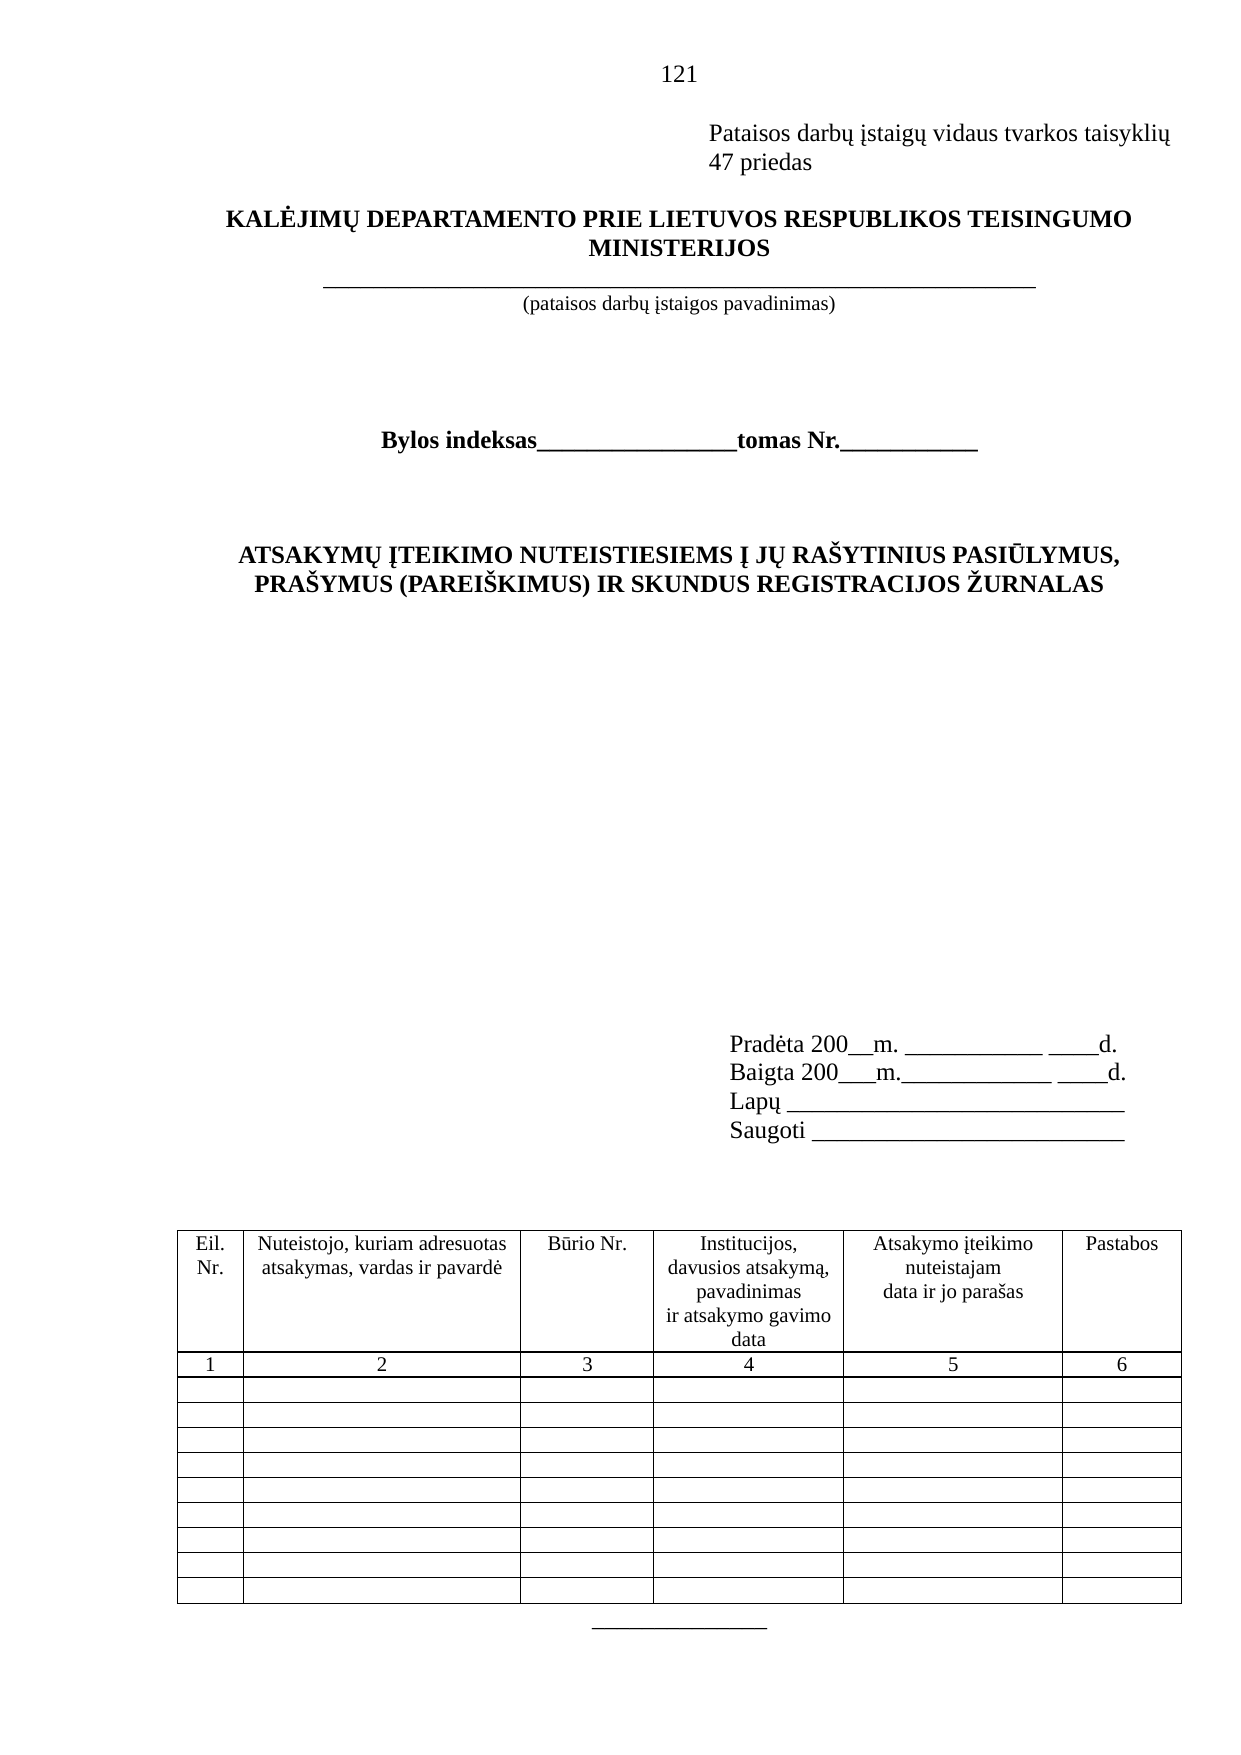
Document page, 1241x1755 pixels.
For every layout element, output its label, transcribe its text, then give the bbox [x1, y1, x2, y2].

text Pataisos darbų įstaigų vidaus tvarkos taisyklių [709, 118, 1181, 147]
table_cell [244, 1578, 520, 1602]
table_cell 4 [654, 1353, 843, 1376]
table_cell [178, 1378, 243, 1402]
table_cell [244, 1503, 520, 1527]
table_cell [654, 1453, 843, 1477]
table_cell [1063, 1403, 1181, 1427]
table_cell [654, 1378, 843, 1402]
table_cell [844, 1528, 1062, 1552]
table_cell [844, 1403, 1062, 1427]
text Bylos indeksas________________tomas Nr.___________ [177, 425, 1181, 454]
table_cell [1063, 1453, 1181, 1477]
table_header Eil. Nr. [178, 1231, 243, 1351]
table_cell [521, 1478, 653, 1502]
table_header Institucijos, davusios atsakymą, pavadinimas ir atsakymo gavimo data [654, 1231, 843, 1351]
table_cell [654, 1578, 843, 1602]
table_cell 2 [244, 1353, 520, 1376]
table_header Nuteistojo, kuriam adresuotas atsakymas, vardas ir pavardė [244, 1231, 520, 1351]
table_cell [844, 1453, 1062, 1477]
table_cell [654, 1428, 843, 1452]
table_cell [844, 1553, 1062, 1577]
table_cell [844, 1478, 1062, 1502]
table_cell [178, 1578, 243, 1602]
text (pataisos darbų įstaigos pavadinimas) [177, 291, 1181, 315]
table_cell [1063, 1503, 1181, 1527]
table_header Pastabos [1063, 1231, 1181, 1351]
table_cell [654, 1478, 843, 1502]
table_cell [178, 1403, 243, 1427]
table_header Atsakymo įteikimo nuteistajam data ir jo parašas [844, 1231, 1062, 1351]
table_cell [521, 1553, 653, 1577]
text _________________________________________________________ [177, 262, 1181, 291]
table_cell [521, 1503, 653, 1527]
table_cell [244, 1528, 520, 1552]
table_cell [1063, 1553, 1181, 1577]
text ______________ [177, 1604, 1181, 1632]
table_header Būrio Nr. [521, 1231, 653, 1351]
text 47 priedas [177, 147, 1181, 176]
table_cell [244, 1428, 520, 1452]
table_cell [244, 1378, 520, 1402]
table_cell [844, 1578, 1062, 1602]
table_cell [1063, 1428, 1181, 1452]
table_cell [654, 1528, 843, 1552]
table_cell [521, 1378, 653, 1402]
table_cell [244, 1403, 520, 1427]
table_cell [1063, 1478, 1181, 1502]
table_cell [521, 1528, 653, 1552]
table_cell [654, 1503, 843, 1527]
table_cell [178, 1428, 243, 1452]
table_cell [178, 1453, 243, 1477]
table_cell [654, 1403, 843, 1427]
table_cell [178, 1528, 243, 1552]
table_cell [1063, 1378, 1181, 1402]
table_cell [844, 1428, 1062, 1452]
table_cell [521, 1403, 653, 1427]
table_cell [178, 1478, 243, 1502]
table_cell [178, 1553, 243, 1577]
table_cell [521, 1453, 653, 1477]
text Lapų ___________________________ [177, 1086, 1181, 1115]
text Baigta 200___m.____________ ____d. [177, 1057, 1181, 1086]
table_cell 1 [178, 1353, 243, 1376]
text Pradėta 200__m. ___________ ____d. [177, 1029, 1181, 1057]
table_cell [521, 1578, 653, 1602]
text KALĖJIMŲ DEPARTAMENTO PRIE LIETUVOS RESPUBLIKOS TEISINGUMO MINISTERIJOS [177, 204, 1181, 262]
table_cell [844, 1503, 1062, 1527]
table_cell [178, 1503, 243, 1527]
table_cell [244, 1553, 520, 1577]
table_cell [244, 1453, 520, 1477]
table_cell 5 [844, 1353, 1062, 1376]
table_cell [521, 1428, 653, 1452]
table_cell [1063, 1578, 1181, 1602]
text ATSAKYMŲ ĮTEIKIMO NUTEISTIESIEMS Į JŲ RAŠYTINIUS PASIŪLYMUS, PRAŠYMUS (PAREIŠKIMUS) IR SKUNDUS REGISTRACIJOS ŽURNALAS [177, 540, 1181, 597]
table_cell [244, 1478, 520, 1502]
table_cell 3 [521, 1353, 653, 1376]
table_cell [844, 1378, 1062, 1402]
table_cell [654, 1553, 843, 1577]
table_cell [1063, 1528, 1181, 1552]
table_cell 6 [1063, 1353, 1181, 1376]
text Saugoti _________________________ [177, 1115, 1181, 1144]
